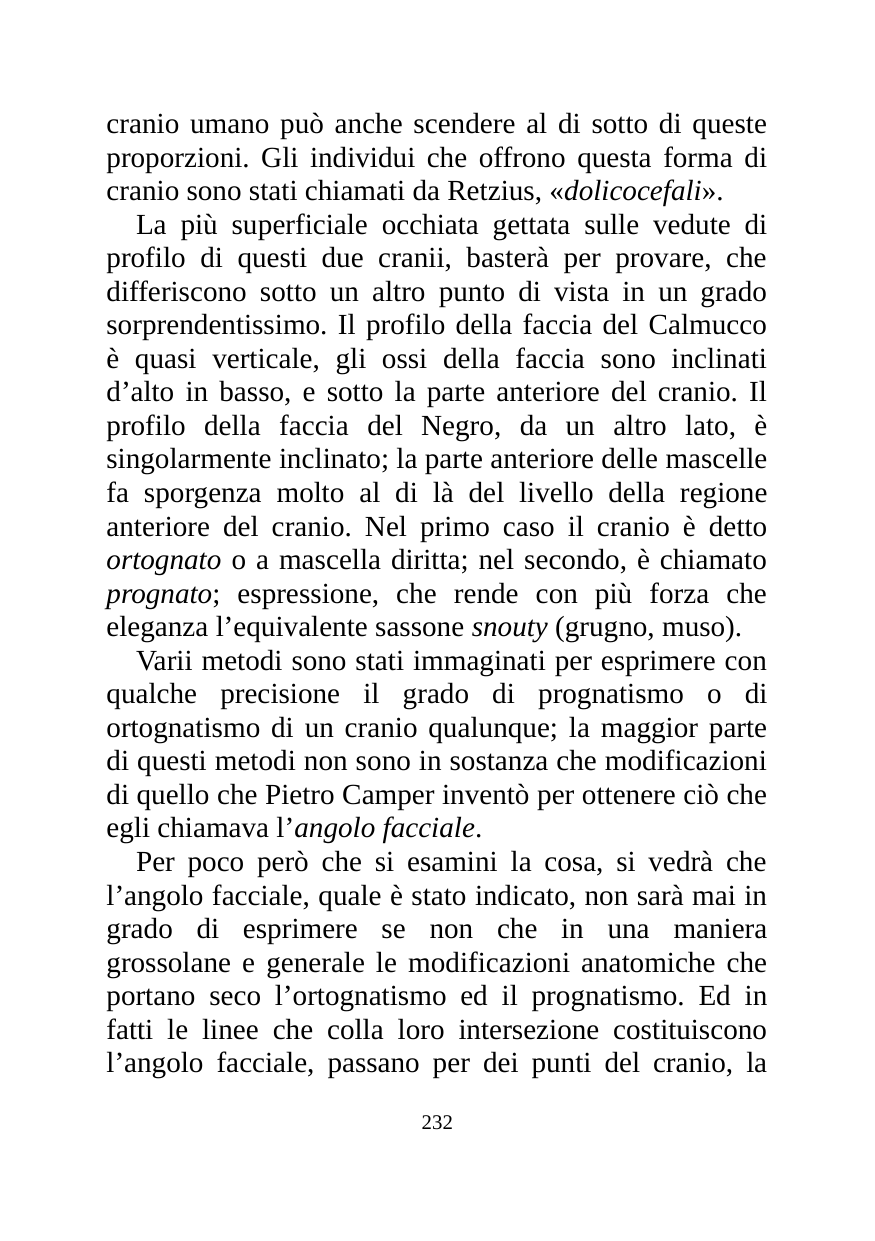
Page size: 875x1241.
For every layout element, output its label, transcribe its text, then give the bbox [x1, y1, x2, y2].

text cranio umano può anche scendere al di sotto di queste proporzioni. Gli individui che offrono questa forma di cranio sono stati chiamati da Retzius, «dolicocefali». [106, 106, 768, 207]
text Per poco però che si esamini la cosa, si vedrà che l’angolo facciale, quale è stato indicato, non sarà mai in grado di esprimere se non che in una maniera grossolane e generale le modificazioni anatomiche che portano seco l’ortognatismo ed il prognatismo. Ed in fatti le linee che colla loro intersezione costituiscono l’angolo facciale, passano per dei punti del cranio, la [106, 844, 768, 1079]
text Varii metodi sono stati immaginati per esprimere con qualche precisione il grado di prognatismo o di ortognatismo di un cranio qualunque; la maggior parte di questi metodi non sono in sostanza che modificazioni di quello che Pietro Camper inventò per ottenere ciò che egli chiamava l’angolo facciale. [106, 643, 768, 844]
text La più superficiale occhiata gettata sulle vedute di profilo di questi due cranii, basterà per provare, che differiscono sotto un altro punto di vista in un grado sorprendentissimo. Il profilo della faccia del Calmucco è quasi verticale, gli ossi della faccia sono inclinati d’alto in basso, e sotto la parte anteriore del cranio. Il profilo della faccia del Negro, da un altro lato, è singolarmente inclinato; la parte anteriore delle mascelle fa sporgenza molto al di là del livello della regione anteriore del cranio. Nel primo caso il cranio è detto ortognato o a mascella diritta; nel secondo, è chiamato prognato; espressione, che rende con più forza che eleganza l’equivalente sassone snouty (grugno, muso). [106, 207, 768, 643]
